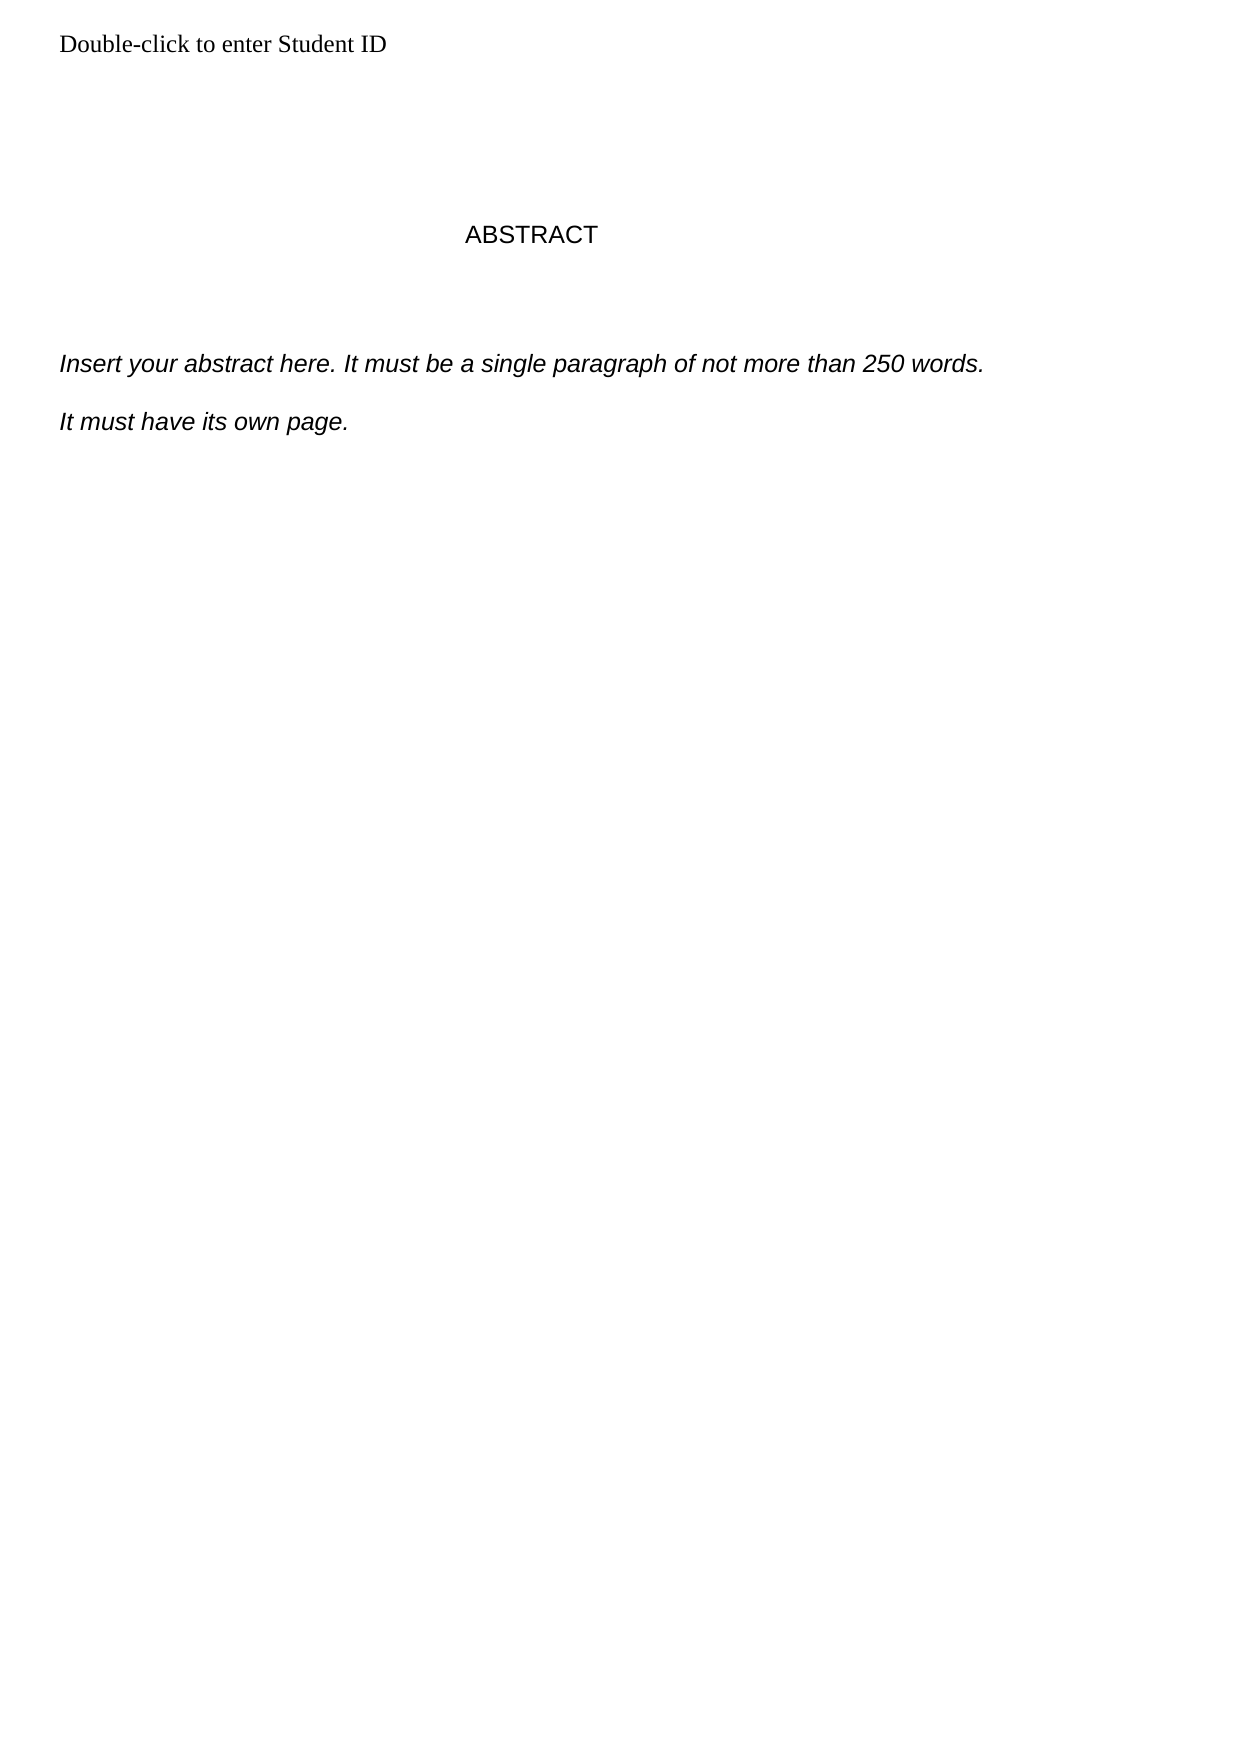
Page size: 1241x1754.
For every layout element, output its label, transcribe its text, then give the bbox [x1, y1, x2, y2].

text Insert your abstract here. It must be a single paragraph of not more than 250 words. It must have its own page. [59, 349, 1004, 436]
text ABSTRACT [59, 220, 1004, 248]
